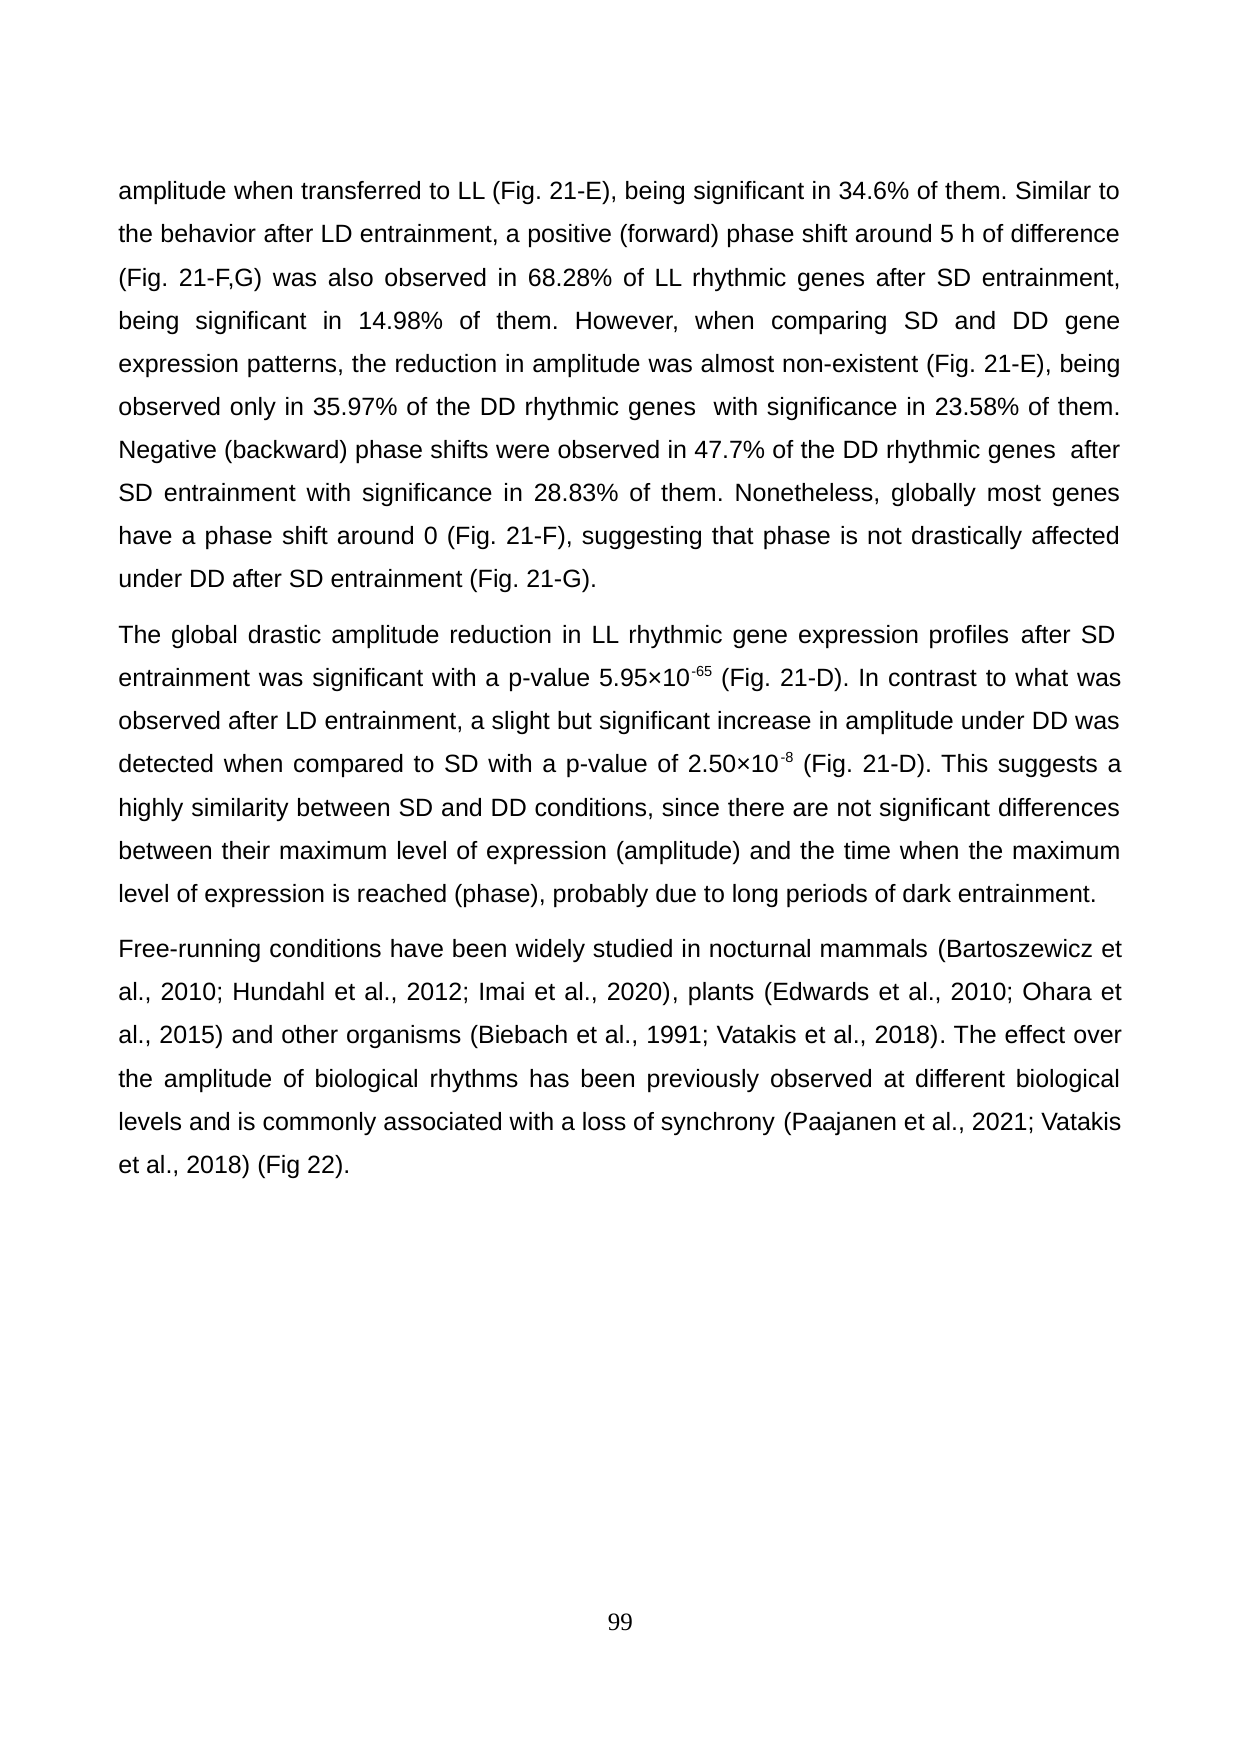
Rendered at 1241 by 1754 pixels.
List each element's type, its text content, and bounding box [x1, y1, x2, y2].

text Free-running conditions have been widely studied in nocturnal mammals (Bartoszewicz et al., 2010; Hundahl et al., 2012; Imai et al., 2020)⁠, plants (Edwards et al., 2010; Ohara et al., 2015)⁠ and other organisms (Biebach et al., 1991; Vatakis et al., 2018)⁠. The effect over the amplitude of biological rhythms has been previously observed at different biological levels and is commonly associated with a loss of synchrony (Paajanen et al., 2021; Vatakis et al., 2018)⁠ (Fig 22). [118, 934, 1122, 1179]
text The global drastic amplitude reduction in LL rhythmic gene expression profiles after SD entrainment was significant with a p-value 5.95×10-65 (Fig. 21-D). In contrast to what was observed after LD entrainment, a slight but significant increase in amplitude under DD was detected when compared to SD with a p-value of 2.50×10-8 (Fig. 21-D). This suggests a highly similarity between SD and DD conditions, since there are not significant differences between their maximum level of expression (amplitude) and the time when the maximum level of expression is reached (phase), probably due to long periods of dark entrainment. [118, 620, 1122, 907]
text amplitude when transferred to LL (Fig. 21-E), being significant in 34.6% of them. Similar to the behavior after LD entrainment, a positive (forward) phase shift around 5 h of difference (Fig. 21-F,G) was also observed in 68.28% of LL rhythmic genes after SD entrainment, being significant in 14.98% of them. However, when comparing SD and DD gene expression patterns, the reduction in amplitude was almost non-existent (Fig. 21-E), being observed only in 35.97% of the DD rhythmic genes with significance in 23.58% of them. Negative (backward) phase shifts were observed in 47.7% of the DD rhythmic genes after SD entrainment with significance in 28.83% of them. Nonetheless, globally most genes have a phase shift around 0 (Fig. 21-F), suggesting that phase is not drastically affected under DD after SD entrainment (Fig. 21-G). [118, 176, 1122, 593]
